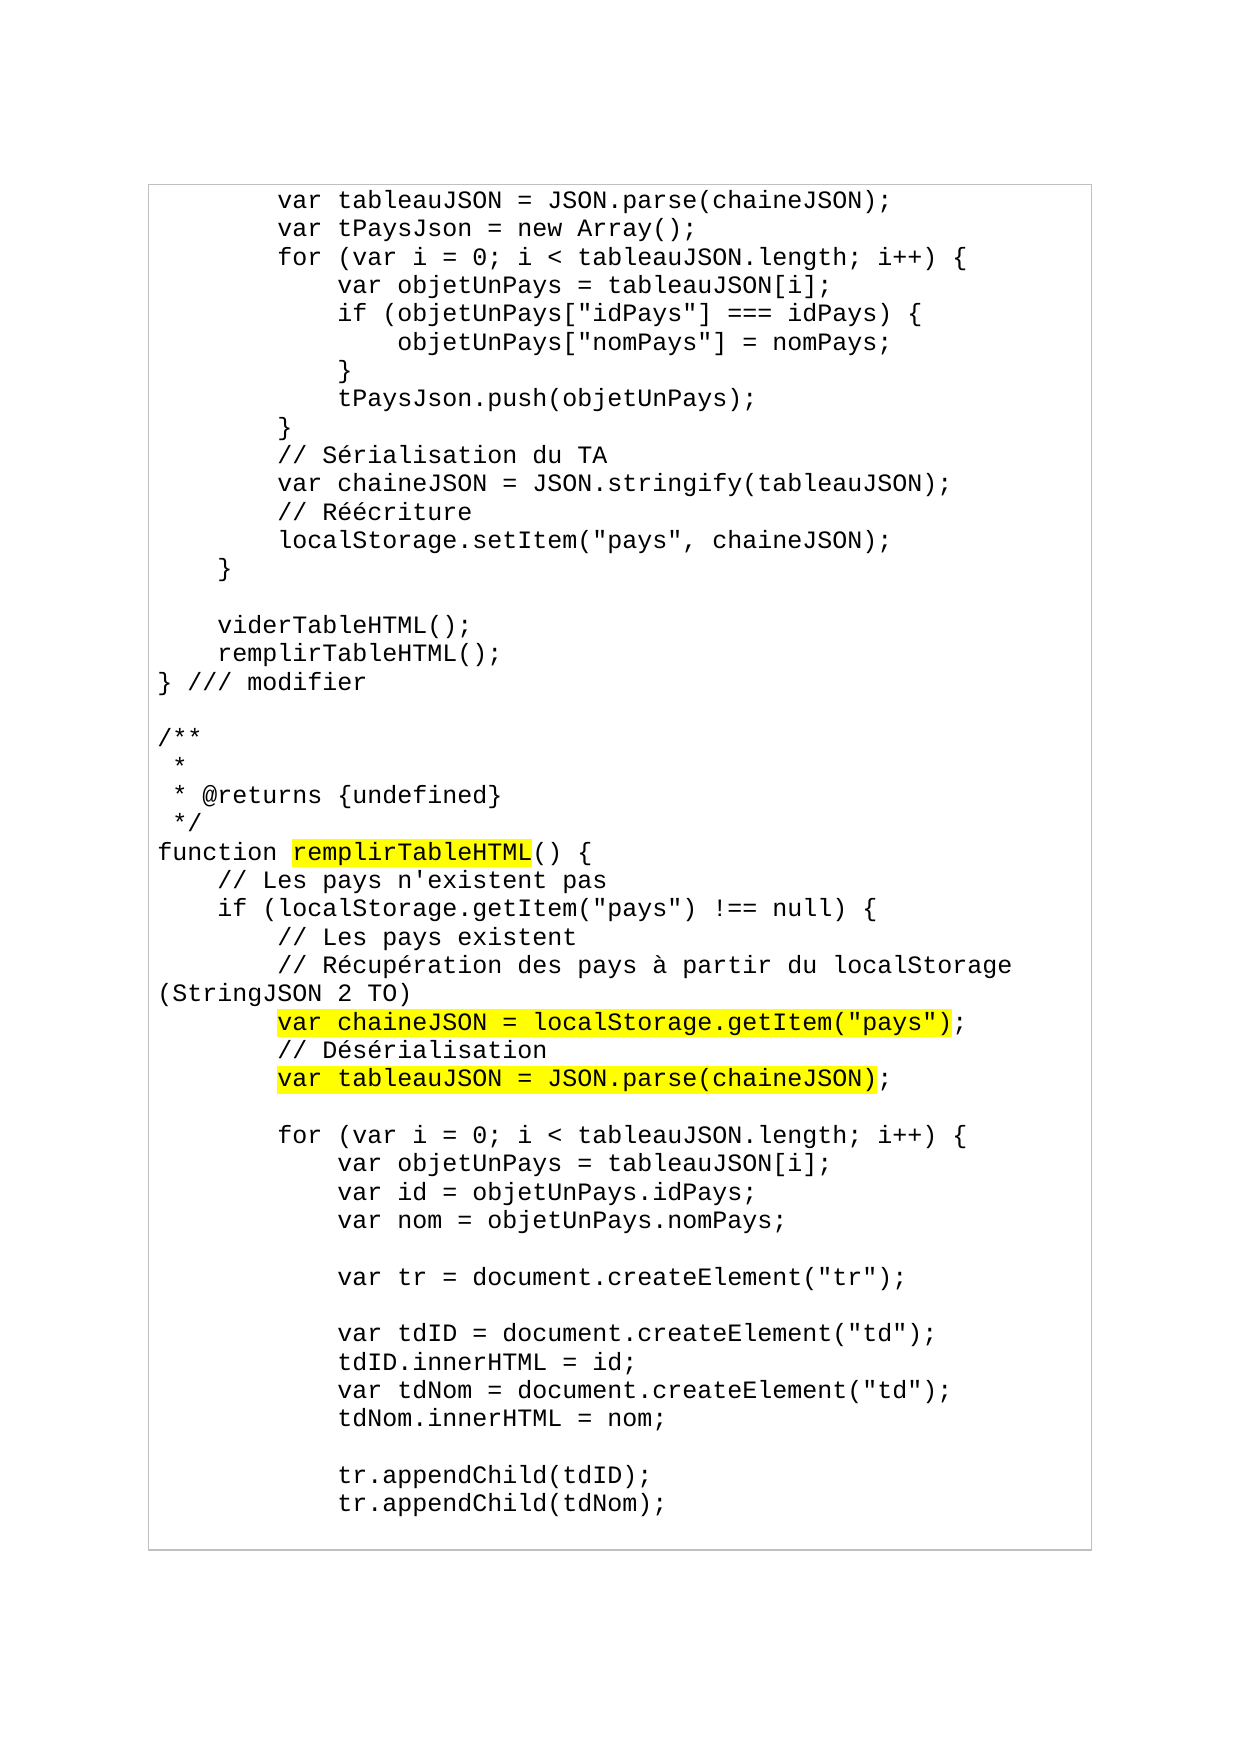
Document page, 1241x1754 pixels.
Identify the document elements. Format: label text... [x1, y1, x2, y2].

text // Désérialisation [149, 1034, 1091, 1063]
text * @returns {undefined} [149, 779, 1091, 808]
text if (objetUnPays["idPays"] === idPays) { [149, 298, 1091, 326]
text var tr = document.createElement("tr"); [149, 1261, 1091, 1292]
text if (localStorage.getItem("pays") !== null) { [149, 893, 1091, 921]
text var nom = objetUnPays.nomPays; [149, 1204, 1091, 1236]
text } [149, 553, 1091, 584]
text var objetUnPays = tableauJSON[i]; [149, 269, 1091, 298]
text } /// modifier [149, 666, 1091, 697]
text /** [149, 723, 1091, 751]
text // Sérialisation du TA [149, 439, 1091, 468]
text var chaineJSON = localStorage.getItem("pays"); [149, 1006, 1091, 1034]
text viderTableHTML(); [149, 609, 1091, 638]
text tr.appendChild(tdID); [149, 1459, 1091, 1488]
text tr.appendChild(tdNom); [149, 1488, 1091, 1519]
text tdID.innerHTML = id; [149, 1346, 1091, 1374]
text var tableauJSON = JSON.parse(chaineJSON); [149, 1063, 1091, 1094]
text for (var i = 0; i < tableauJSON.length; i++) { [149, 1119, 1091, 1148]
text // Récupération des pays à partir du localStorage (StringJSON 2 TO) [149, 949, 1091, 1006]
text objetUnPays["nomPays"] = nomPays; [149, 326, 1091, 354]
text // Les pays n'existent pas [149, 864, 1091, 893]
text localStorage.setItem("pays", chaineJSON); [149, 524, 1091, 553]
text var chaineJSON = JSON.stringify(tableauJSON); [149, 468, 1091, 496]
text var objetUnPays = tableauJSON[i]; [149, 1148, 1091, 1176]
text // Les pays existent [149, 921, 1091, 949]
text var tdNom = document.createElement("td"); [149, 1374, 1091, 1403]
text remplirTableHTML(); [149, 638, 1091, 666]
text tPaysJson.push(objetUnPays); [149, 383, 1091, 411]
text tdNom.innerHTML = nom; [149, 1403, 1091, 1434]
text for (var i = 0; i < tableauJSON.length; i++) { [149, 241, 1091, 269]
text } [149, 411, 1091, 439]
text // Réécriture [149, 496, 1091, 524]
text * [149, 751, 1091, 779]
text function remplirTableHTML() { [149, 836, 1091, 864]
text var id = objetUnPays.idPays; [149, 1176, 1091, 1204]
text } [149, 354, 1091, 383]
text */ [149, 808, 1091, 836]
text var tdID = document.createElement("td"); [149, 1318, 1091, 1346]
text var tPaysJson = new Array(); [149, 213, 1091, 241]
text var tableauJSON = JSON.parse(chaineJSON); [149, 185, 1091, 213]
